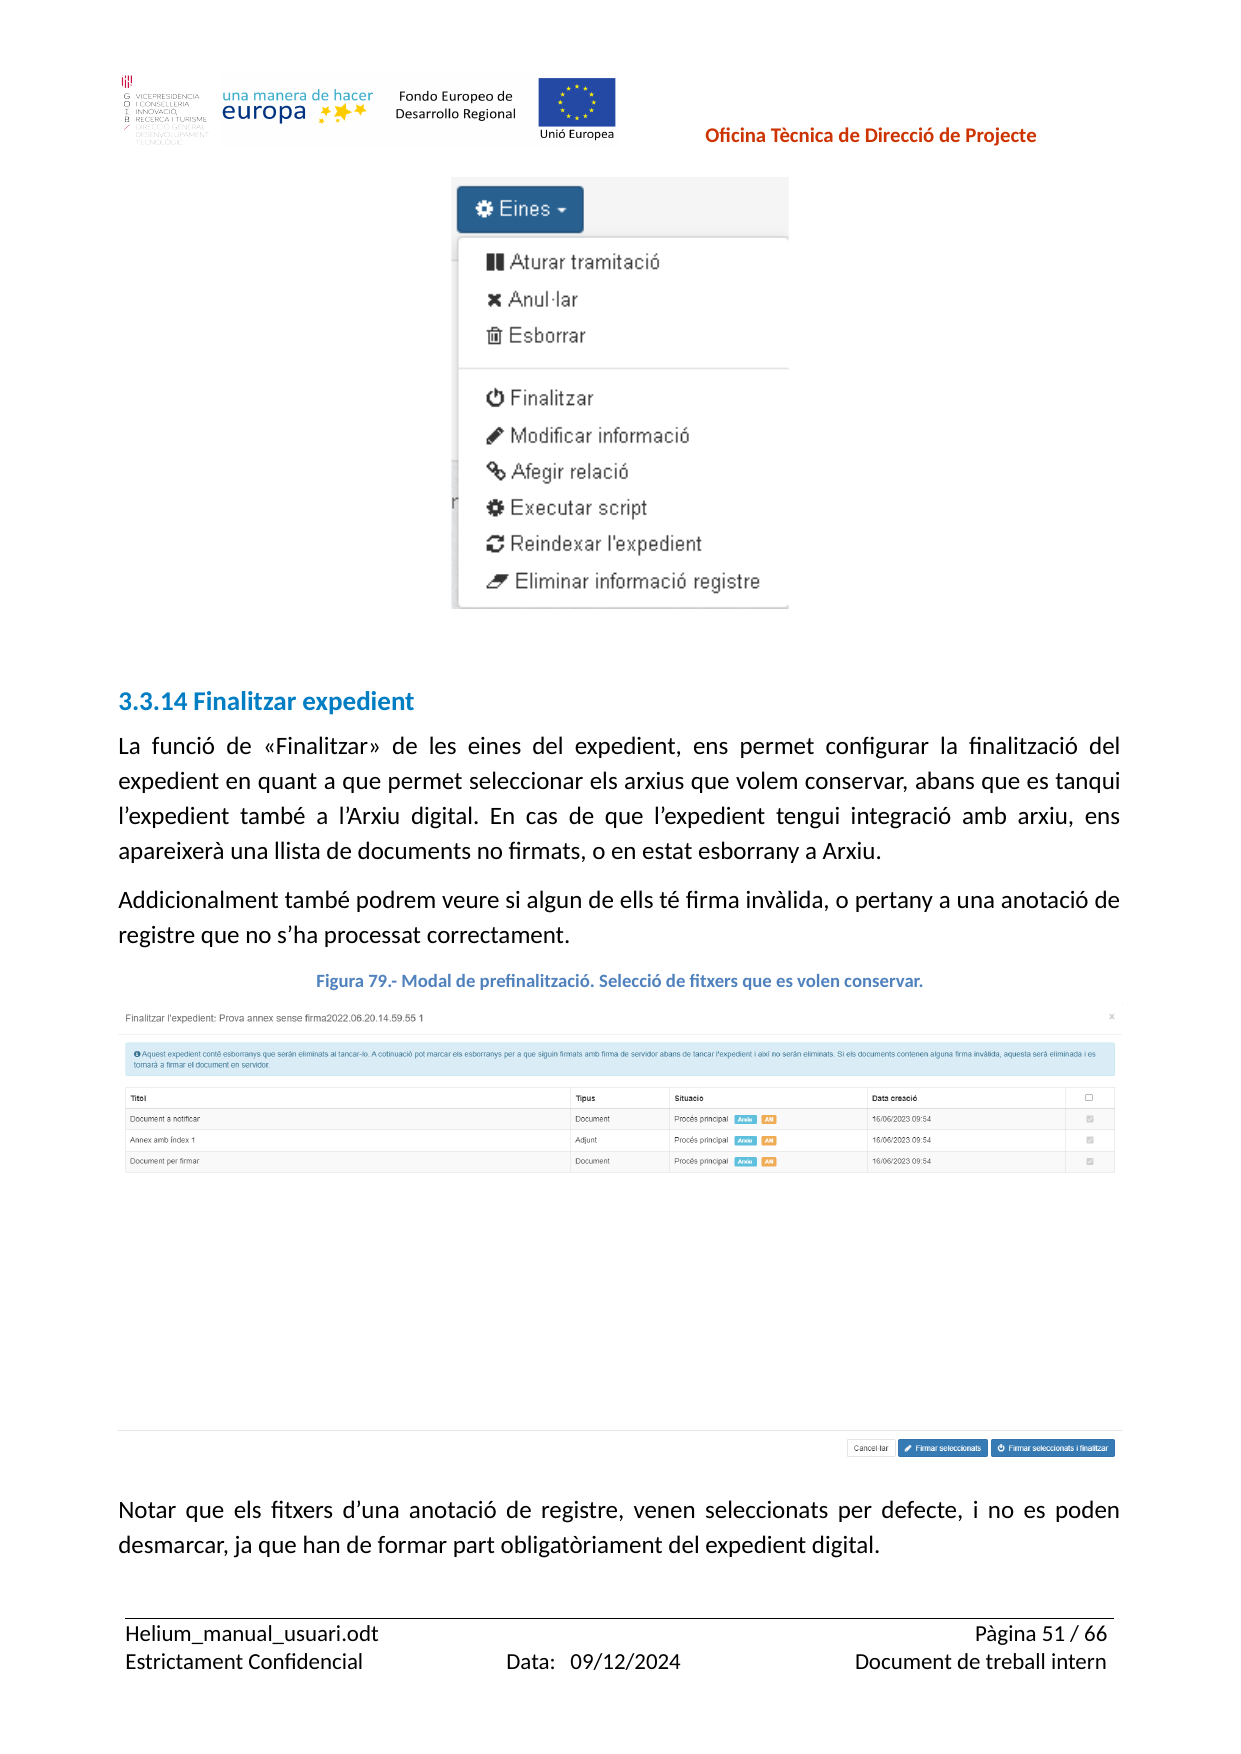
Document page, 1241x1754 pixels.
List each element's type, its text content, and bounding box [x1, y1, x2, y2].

text Notar que els fitxers d’una anotació de registre, venen seleccionats per defecte, i no es poden desmarcar, ja que han de formar part obligatòriament del expedient digital. [118, 1494, 1122, 1560]
text Figura 79.- Modal de prefinalització. Selecció de fitxers que es volen conservar. [118, 969, 1122, 992]
text Addicionalment també podrem veure si algun de ells té firma invàlida, o pertany a una anotació de registre que no s’ha processat correctament. [118, 885, 1122, 950]
picture [118, 73, 213, 147]
picture [451, 177, 789, 609]
picture [219, 73, 621, 147]
picture [118, 1004, 1123, 1464]
text La funció de «Finalitzar» de les eines del expedient, ens permet configurar la finalització del expedient en quant a que permet seleccionar els arxius que volem conservar, abans que es tanqui l’expedient també a l’Arxiu digital. En cas de que l’expedient tengui integració amb arxiu, ens apareixerà una llista de documents no firmats, o en estat esborrany a Arxiu. [118, 730, 1122, 866]
subtitle Finalitzar expedient [118, 684, 1122, 718]
